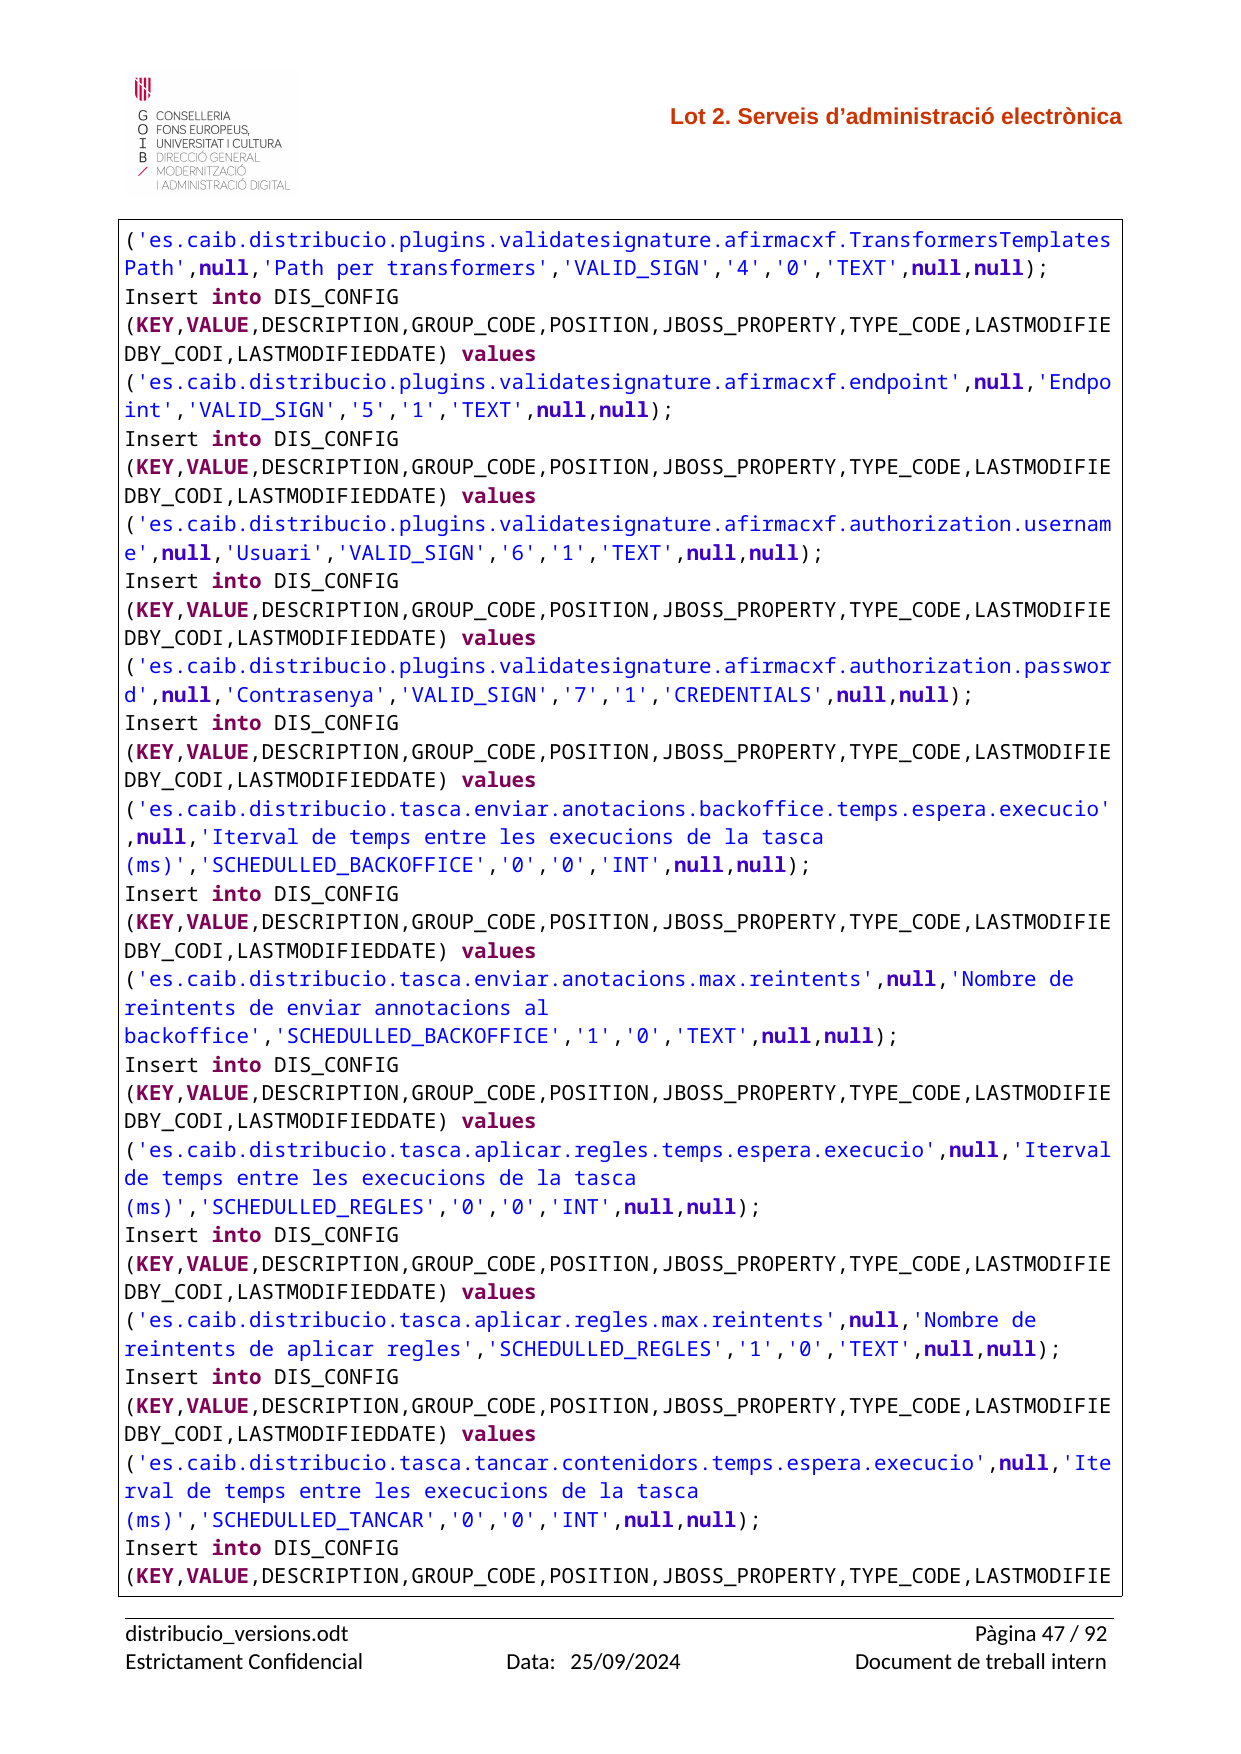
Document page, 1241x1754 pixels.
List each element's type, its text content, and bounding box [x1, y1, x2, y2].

table_header ('es.caib.distribucio.plugins.validatesignature.afirmacxf.TransformersTemplatesPath',null,'Path per transformers','VALID_SIGN','4','0','TEXT',null,null); Insert into DIS_CONFIG (KEY,VALUE,DESCRIPTION,GROUP_CODE,POSITION,JBOSS_PROPERTY,TYPE_CODE,LASTMODIFIEDBY_CODI,LASTMODIFIEDDATE) values ('es.caib.distribucio.plugins.validatesignature.afirmacxf.endpoint',null,'Endpoint','VALID_SIGN','5','1','TEXT',null,null); Insert into DIS_CONFIG (KEY,VALUE,DESCRIPTION,GROUP_CODE,POSITION,JBOSS_PROPERTY,TYPE_CODE,LASTMODIFIEDBY_CODI,LASTMODIFIEDDATE) values ('es.caib.distribucio.plugins.validatesignature.afirmacxf.authorization.username',null,'Usuari','VALID_SIGN','6','1','TEXT',null,null); Insert into DIS_CONFIG (KEY,VALUE,DESCRIPTION,GROUP_CODE,POSITION,JBOSS_PROPERTY,TYPE_CODE,LASTMODIFIEDBY_CODI,LASTMODIFIEDDATE) values ('es.caib.distribucio.plugins.validatesignature.afirmacxf.authorization.password',null,'Contrasenya','VALID_SIGN','7','1','CREDENTIALS',null,null); Insert into DIS_CONFIG (KEY,VALUE,DESCRIPTION,GROUP_CODE,POSITION,JBOSS_PROPERTY,TYPE_CODE,LASTMODIFIEDBY_CODI,LASTMODIFIEDDATE) values ('es.caib.distribucio.tasca.enviar.anotacions.backoffice.temps.espera.execucio',null,'Iterval de temps entre les execucions de la tasca (ms)','SCHEDULLED_BACKOFFICE','0','0','INT',null,null); Insert into DIS_CONFIG (KEY,VALUE,DESCRIPTION,GROUP_CODE,POSITION,JBOSS_PROPERTY,TYPE_CODE,LASTMODIFIEDBY_CODI,LASTMODIFIEDDATE) values ('es.caib.distribucio.tasca.enviar.anotacions.max.reintents',null,'Nombre de reintents de enviar annotacions al backoffice','SCHEDULLED_BACKOFFICE','1','0','TEXT',null,null); Insert into DIS_CONFIG (KEY,VALUE,DESCRIPTION,GROUP_CODE,POSITION,JBOSS_PROPERTY,TYPE_CODE,LASTMODIFIEDBY_CODI,LASTMODIFIEDDATE) values ('es.caib.distribucio.tasca.aplicar.regles.temps.espera.execucio',null,'Iterval de temps entre les execucions de la tasca (ms)','SCHEDULLED_REGLES','0','0','INT',null,null); Insert into DIS_CONFIG (KEY,VALUE,DESCRIPTION,GROUP_CODE,POSITION,JBOSS_PROPERTY,TYPE_CODE,LASTMODIFIEDBY_CODI,LASTMODIFIEDDATE) values ('es.caib.distribucio.tasca.aplicar.regles.max.reintents',null,'Nombre de reintents de aplicar regles','SCHEDULLED_REGLES','1','0','TEXT',null,null); Insert into DIS_CONFIG (KEY,VALUE,DESCRIPTION,GROUP_CODE,POSITION,JBOSS_PROPERTY,TYPE_CODE,LASTMODIFIEDBY_CODI,LASTMODIFIEDDATE) values ('es.caib.distribucio.tasca.tancar.contenidors.temps.espera.execucio',null,'Iterval de temps entre les execucions de la tasca (ms)','SCHEDULLED_TANCAR','0','0','INT',null,null); Insert into DIS_CONFIG (KEY,VALUE,DESCRIPTION,GROUP_CODE,POSITION,JBOSS_PROPERTY,TYPE_CODE,LASTMODIFIE [119, 220, 1122, 1596]
picture [126, 70, 299, 197]
